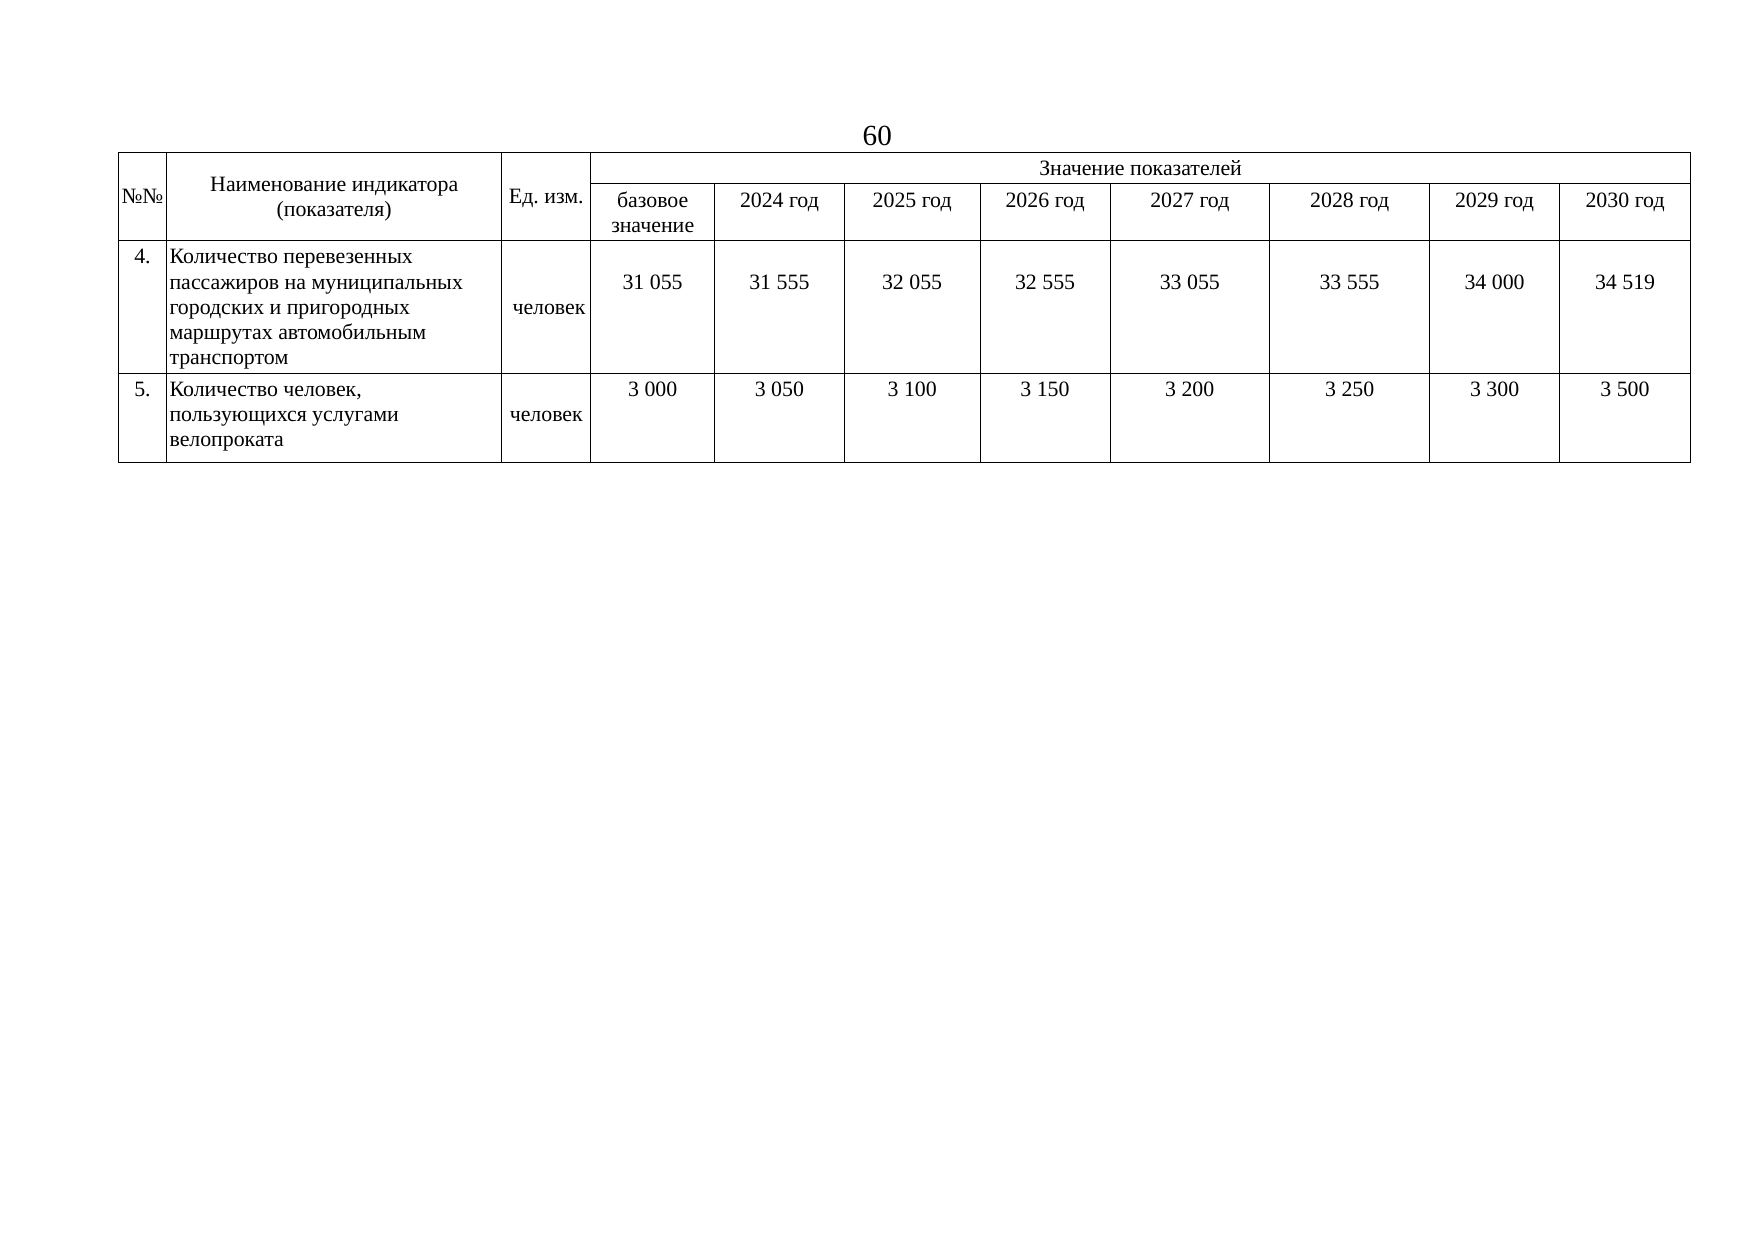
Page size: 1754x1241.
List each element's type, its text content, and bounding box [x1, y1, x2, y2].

table_cell 2024 год [715, 184, 844, 240]
table_cell 32 055 [845, 241, 980, 372]
table_cell 3 200 [1111, 374, 1269, 461]
table_cell 31 055 [591, 241, 714, 372]
table_header Наименование индикатора (показателя) [167, 153, 501, 240]
table_cell Количество перевезенных пассажиров на муниципальных городских и пригородных маршрутах автомобильным транспортом [167, 241, 501, 372]
table_cell 2027 год [1111, 184, 1269, 240]
table_cell 5. [119, 374, 166, 461]
table_cell 32 555 [981, 241, 1110, 372]
table_cell 2025 год [845, 184, 980, 240]
table_cell 31 555 [715, 241, 844, 372]
table_cell 34 519 [1560, 241, 1690, 372]
table_cell 2026 год [981, 184, 1110, 240]
table_cell Количество человек, пользующихся услугами велопроката [167, 374, 501, 461]
table_cell человек [502, 374, 590, 461]
table_header Значение показателей [591, 153, 1690, 183]
table_cell 3 250 [1270, 374, 1429, 461]
table_header №№ [119, 153, 166, 240]
table_cell 2028 год [1270, 184, 1429, 240]
table_cell 3 100 [845, 374, 980, 461]
table_cell 3 300 [1430, 374, 1559, 461]
table_cell 33 555 [1270, 241, 1429, 372]
table_cell 3 500 [1560, 374, 1690, 461]
table_cell 2029 год [1430, 184, 1559, 240]
table_cell человек [502, 241, 590, 372]
table_header Ед. изм. [502, 153, 590, 240]
table_cell 3 150 [981, 374, 1110, 461]
table_cell 34 000 [1430, 241, 1559, 372]
table_cell 2030 год [1560, 184, 1690, 240]
table_cell 33 055 [1111, 241, 1269, 372]
table_cell 3 000 [591, 374, 714, 461]
table_cell 4. [119, 241, 166, 372]
table_cell базовое значение [591, 184, 714, 240]
table_cell 3 050 [715, 374, 844, 461]
